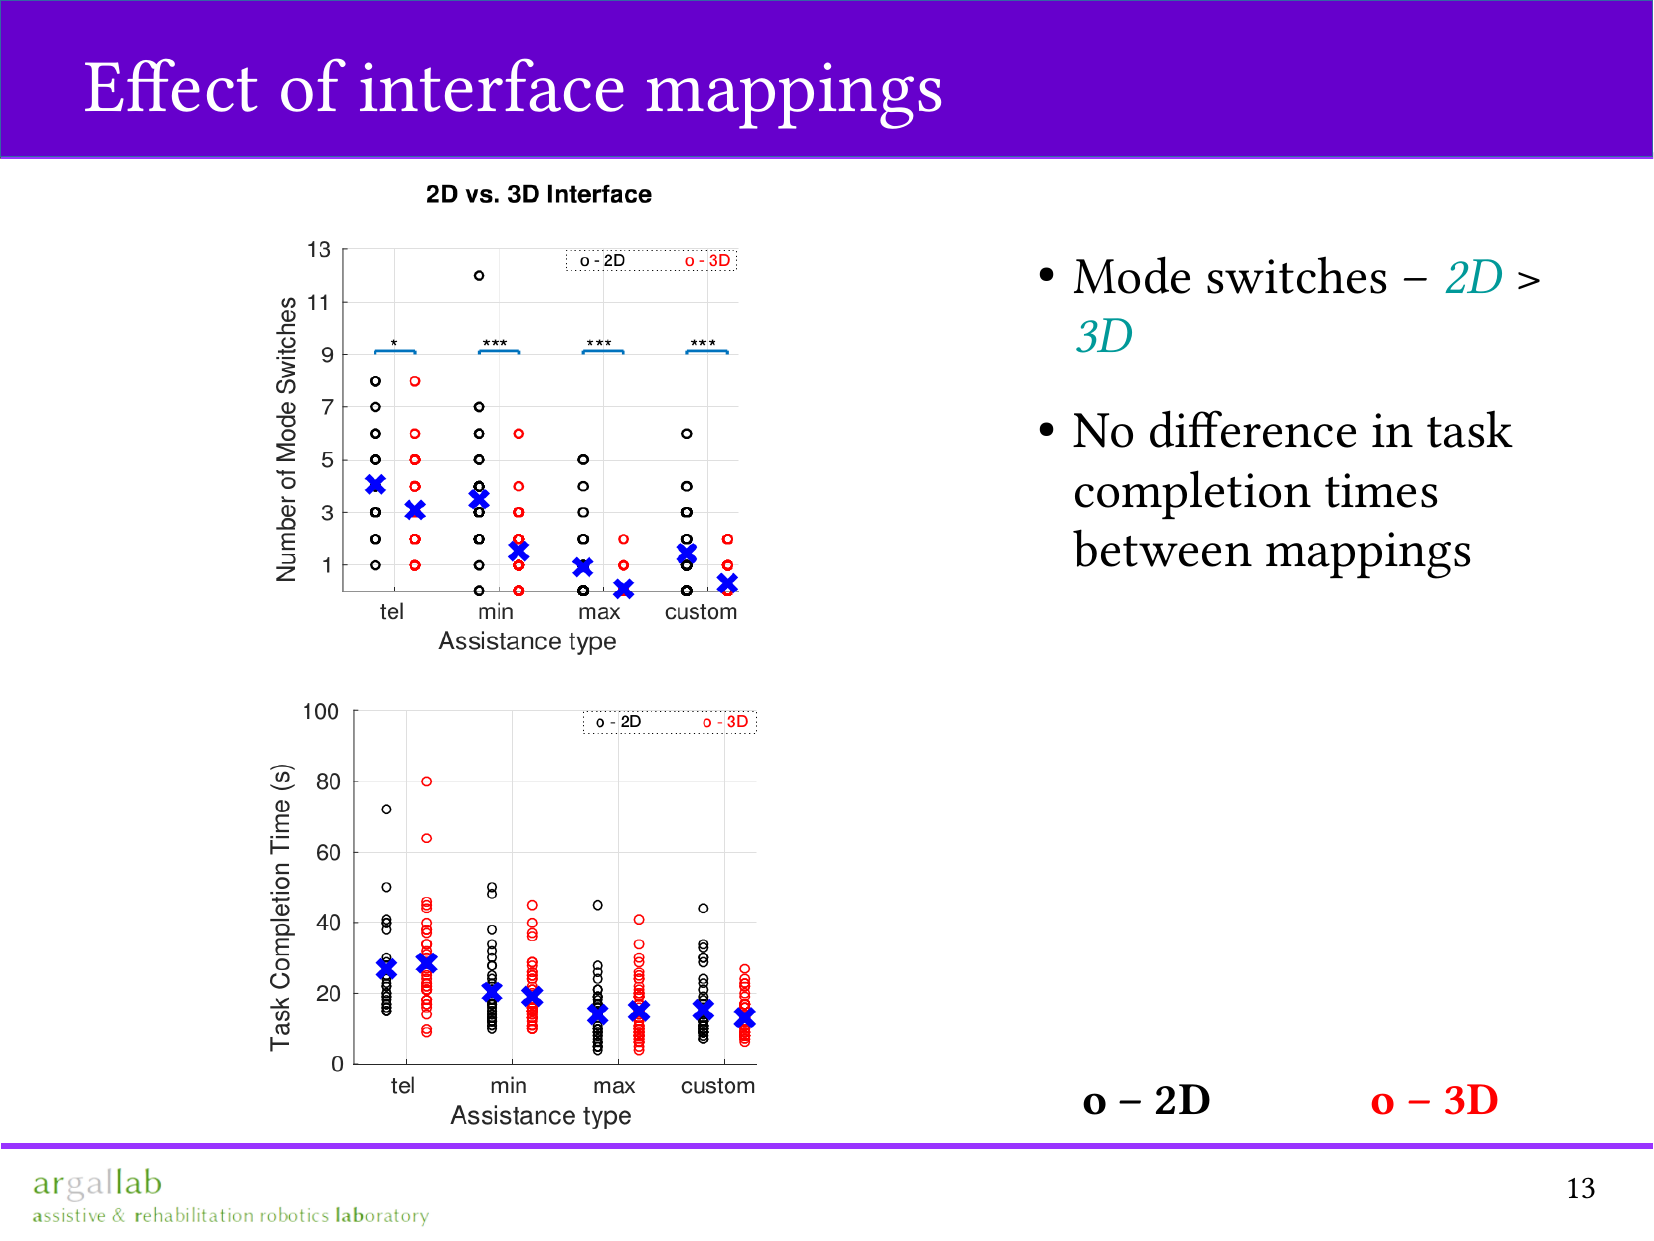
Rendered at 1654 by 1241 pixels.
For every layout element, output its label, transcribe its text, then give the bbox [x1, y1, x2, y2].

text_box Mode switches – 2D > 3D No difference in task completion times between mappings [1022, 239, 1623, 744]
picture [231, 164, 804, 675]
picture [21, 680, 811, 1241]
text_box o – 2D o – 3D [1055, 1066, 1527, 1134]
text_box Effect of interface mappings [69, 36, 1621, 138]
